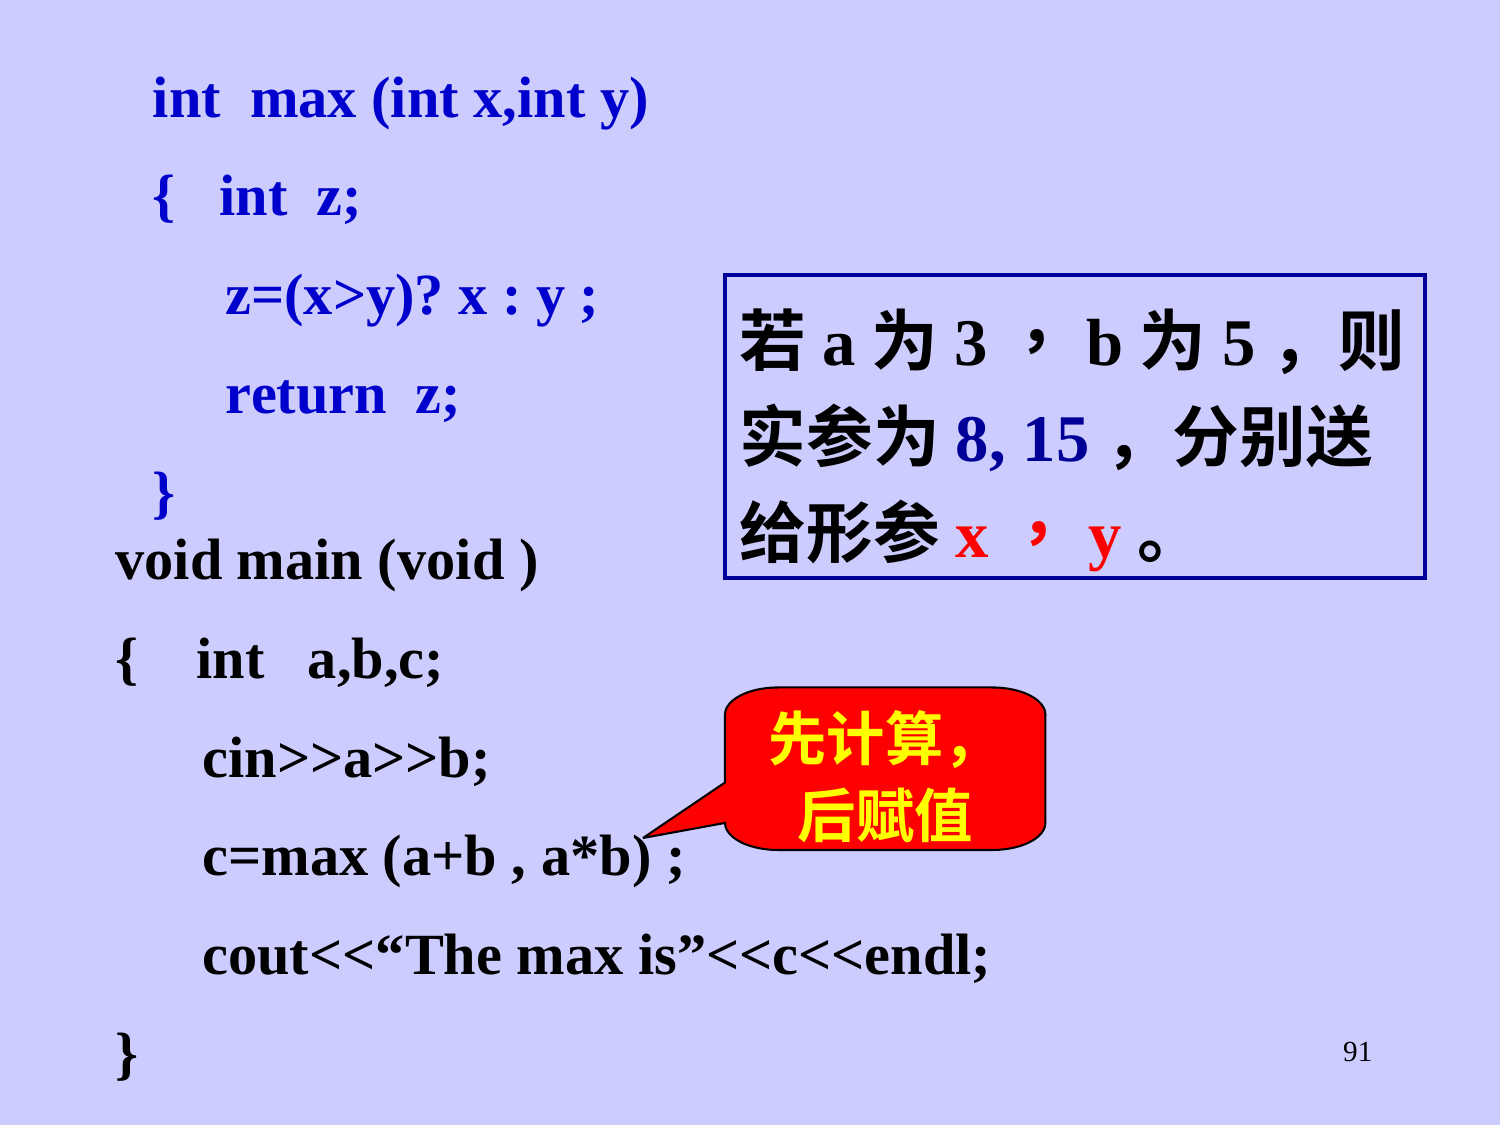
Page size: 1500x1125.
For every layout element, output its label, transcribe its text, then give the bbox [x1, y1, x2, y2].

text_box void main (void ) { int a,b,c; cin>>a>>b; c=max (a+b , a*b) ; cout<<“The max is”<<c<<endl; } [112, 512, 1163, 1088]
text_box 先计算，后赋值 [642, 687, 1046, 850]
text_box 若a为3，b为5，则实参为8, 15，分别送给形参x，y。 [724, 274, 1426, 579]
text_box int max (int x,int y) { int z; z=(x>y)? x : y ; return z; } [150, 50, 1188, 512]
text_box [1074, 1025, 1388, 1101]
